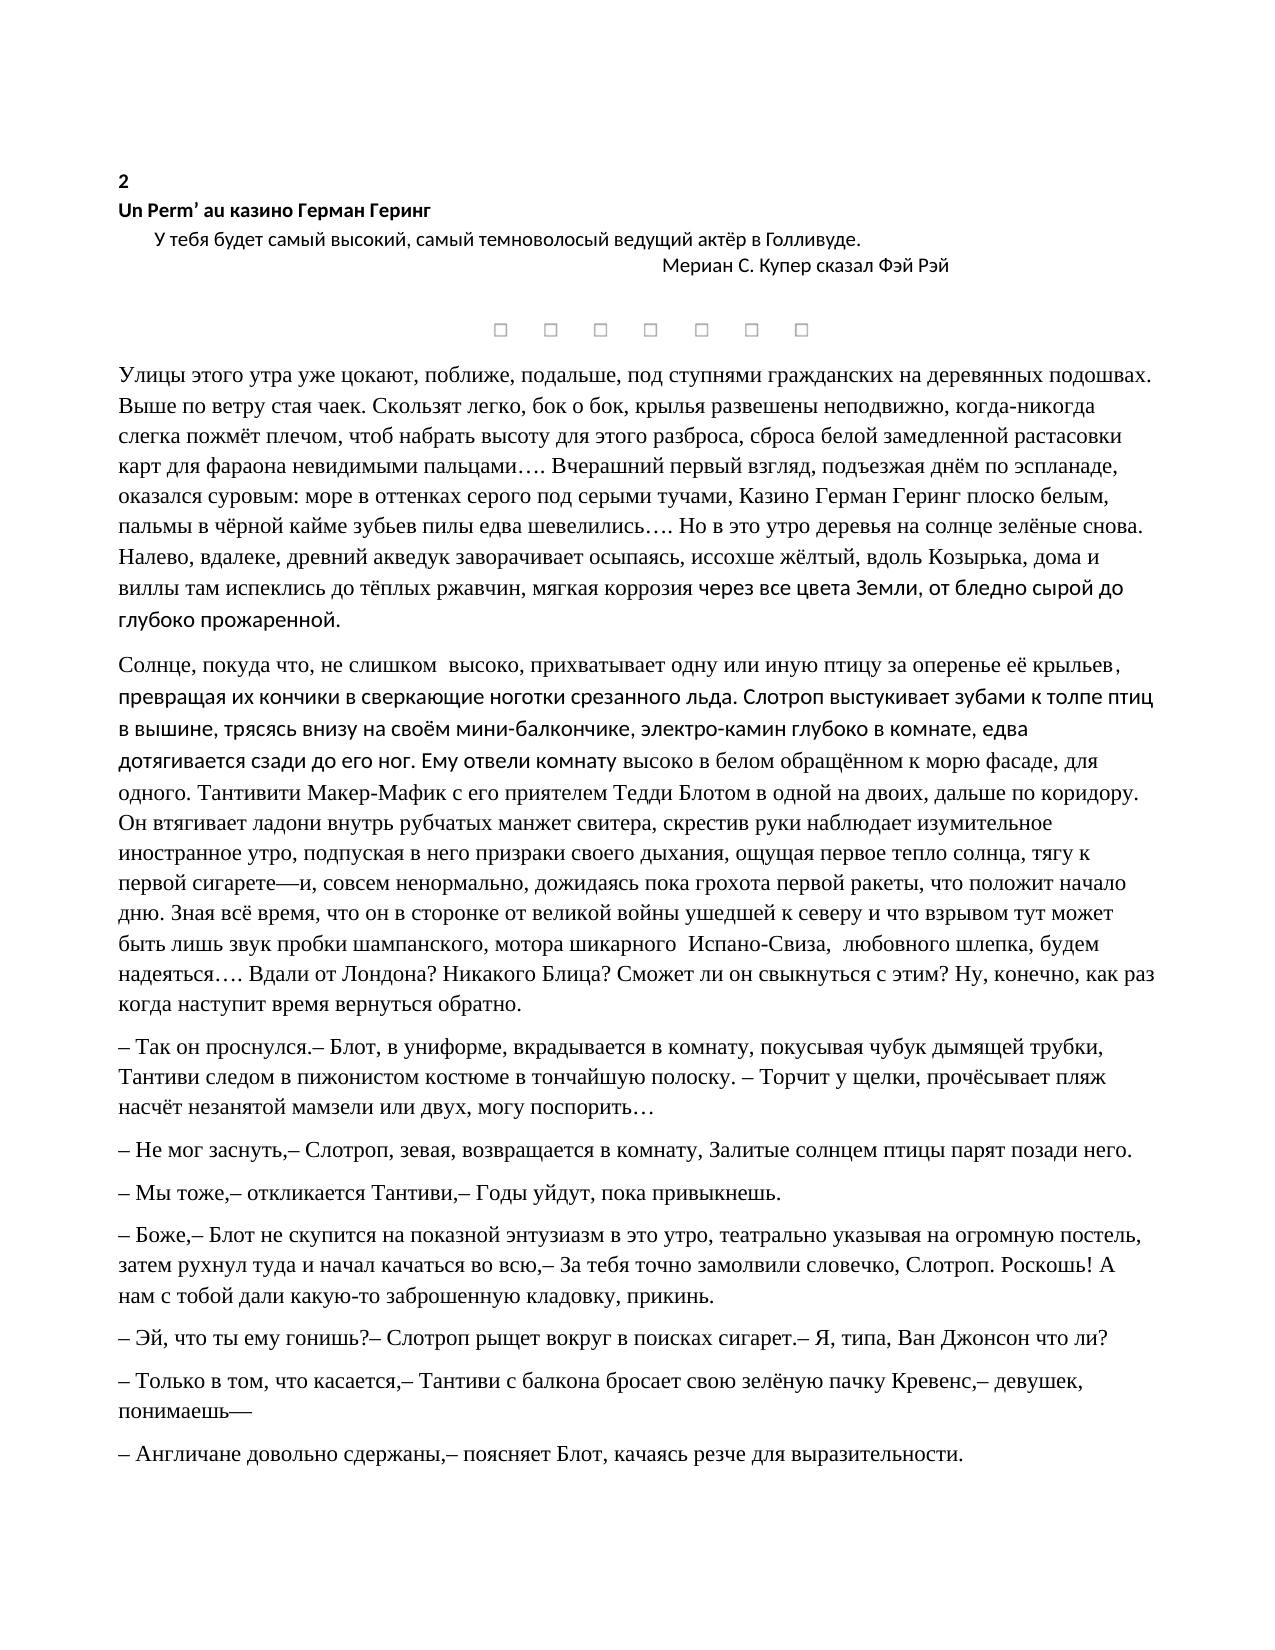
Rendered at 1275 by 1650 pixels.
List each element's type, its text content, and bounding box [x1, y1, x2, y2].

text – Не мог заснуть,– Слотроп, зевая, возвращается в комнату, Залитые солнцем птицы парят позади него. [118, 1136, 1157, 1162]
picture [118, 302, 1157, 358]
text – Только в том, что касается,– Тантиви с балкона бросает свою зелёную пачку Кревенс,– девушек, понимаешь— [118, 1367, 1157, 1424]
text Улицы этого утра уже цокают, поближе, подальше, под ступнями гражданских на деревянных подошвах. Выше по ветру стая чаек. Скользят легко, бок о бок, крылья развешены неподвижно, когда-никогда слегка пожмёт плечом, чтоб набрать высоту для этого разброса, сброса белой замедленной растасовки карт для фараона невидимыми пальцами…. Вчерашний первый взгляд, подъезжая днём по эспланаде, оказался суровым: море в оттенках серого под серыми тучами, Казино Герман Геринг плоско белым, пальмы в чёрной кайме зубьев пилы едва шевелились…. Но в это утро деревья на солнце зелёные снова. Налево, вдалеке, древний акведук заворачивает осыпаясь, иссохше жёлтый, вдоль Козырька, дома и виллы там испеклись до тёплых ржавчин, мягкая коррозия через все цвета Земли, от бледно сырой до глубоко прожаренной. [118, 358, 1157, 633]
text – Так он проснулся.– Блот, в униформе, вкрадывается в комнату, покусывая чубук дымящей трубки, Тантиви следом в пижонистом костюме в тончайшую полоску. – Торчит у щелки, прочёсывает пляж насчёт незанятой мамзели или двух, могу поспорить… [118, 1033, 1157, 1119]
text Солнце, покуда что, не слишком высоко, прихватывает одну или иную птицу за оперенье её крыльев, превращая их кончики в сверкающие ноготки срезанного льда. Слотроп выстукивает зубами к толпе птиц в вышине, трясясь внизу на своём мини-балкончике, электро-камин глубоко в комнате, едва дотягивается сзади до его ног. Ему отвели комнату высоко в белом обращённом к морю фасаде, для одного. Тантивити Макер-Мафик с его приятелем Тедди Блотом в одной на двоих, дальше по коридору. Он втягивает ладони внутрь рубчатых манжет свитера, скрестив руки наблюдает изумительное иностранное утро, подпуская в него призраки своего дыхания, ощущая первое тепло солнца, тягу к первой сигарете—и, совсем ненормально, дожидаясь пока грохота первой ракеты, что положит начало дню. Зная всё время, что он в сторонке от великой войны ушедшей к северу и что взрывом тут может быть лишь звук пробки шампанского, мотора шикарного Испано-Свиза, любовного шлепка, будем надеяться…. Вдали от Лондона? Никакого Блица? Сможет ли он свыкнуться с этим? Ну, конечно, как раз когда наступит время вернуться обратно. [118, 650, 1157, 1016]
text – Англичане довольно сдержаны,– поясняет Блот, качаясь резче для выразительности. [118, 1440, 1157, 1466]
text Мериан С. Купер сказал Фэй Рэй [118, 252, 1157, 277]
subtitle Un Perm’ au казино Герман Геринг [118, 197, 1157, 223]
subtitle 2 [118, 168, 1157, 193]
text – Боже,– Блот не скупится на показной энтузиазм в это утро, театрально указывая на огромную постель, затем рухнул туда и начал качаться во всю,– За тебя точно замолвили словечко, Слотроп. Роскошь! А нам с тобой дали какую-то заброшенную кладовку, прикинь. [118, 1221, 1157, 1308]
text – Эй, что ты ему гонишь?– Слотроп рыщет вокруг в поисках сигарет.– Я, типа, Ван Джонсон что ли? [118, 1324, 1157, 1351]
text У тебя будет самый высокий, самый темноволосый ведущий актёр в Голливуде. [118, 226, 1157, 252]
text – Мы тоже,– откликается Тантиви,– Годы уйдут, пока привыкнешь. [118, 1178, 1157, 1205]
